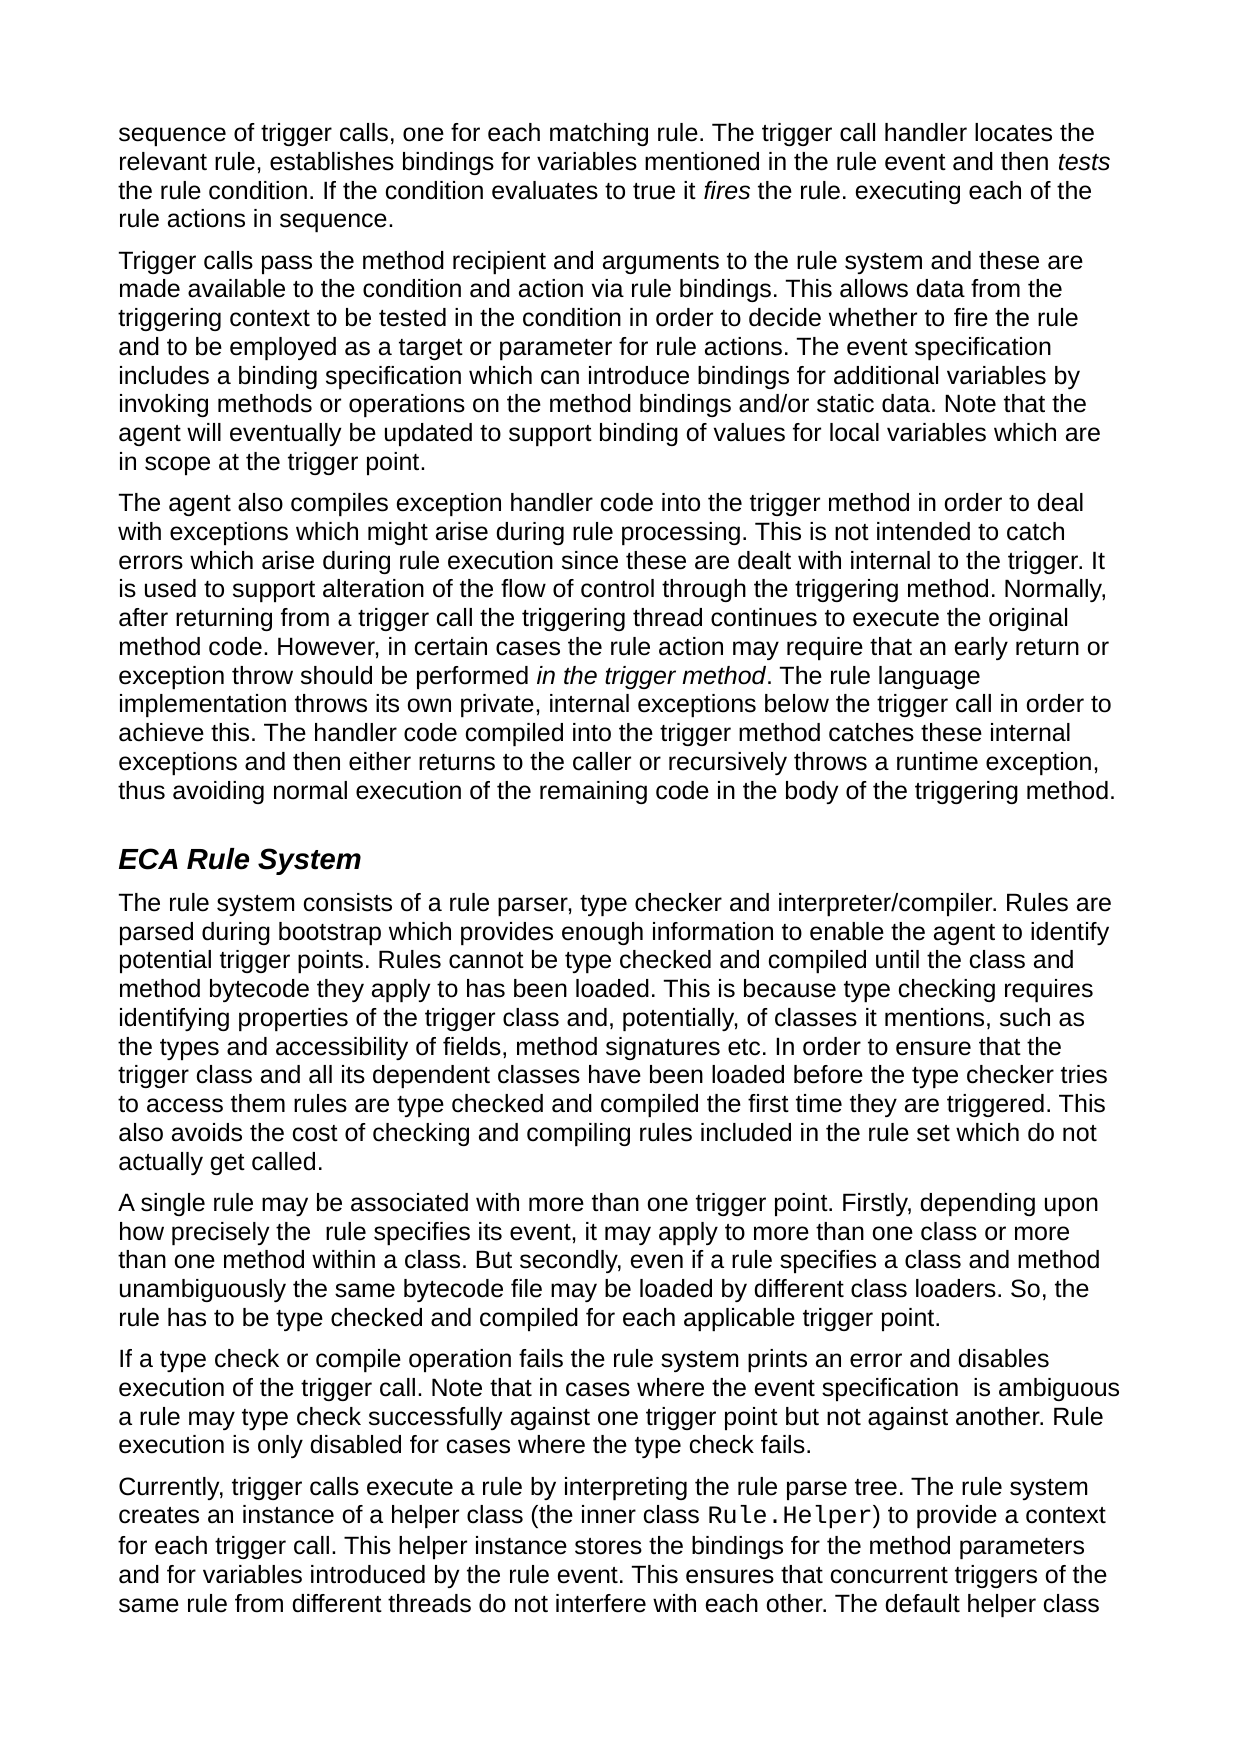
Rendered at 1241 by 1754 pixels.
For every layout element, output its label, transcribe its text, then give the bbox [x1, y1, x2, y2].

text sequence of trigger calls, one for each matching rule. The trigger call handler locates the relevant rule, establishes bindings for variables mentioned in the rule event and then tests the rule condition. If the condition evaluates to true it fires the rule. executing each of the rule actions in sequence. [118, 118, 1122, 233]
text The agent also compiles exception handler code into the trigger method in order to deal with exceptions which might arise during rule processing. This is not intended to catch errors which arise during rule execution since these are dealt with internal to the trigger. It is used to support alteration of the flow of control through the triggering method. Normally, after returning from a trigger call the triggering thread continues to execute the original method code. However, in certain cases the rule action may require that an early return or exception throw should be performed in the trigger method. The rule language implementation throws its own private, internal exceptions below the trigger call in order to achieve this. The handler code compiled into the trigger method catches these internal exceptions and then either returns to the caller or recursively throws a runtime exception, thus avoiding normal execution of the remaining code in the body of the triggering method. [118, 488, 1122, 804]
text Currently, trigger calls execute a rule by interpreting the rule parse tree. The rule system creates an instance of a helper class (the inner class Rule.Helper) to provide a context for each trigger call. This helper instance stores the bindings for the method parameters and for variables introduced by the rule event. This ensures that concurrent triggers of the same rule from different threads do not interfere with each other. The default helper class [118, 1472, 1122, 1618]
text Trigger calls pass the method recipient and arguments to the rule system and these are made available to the condition and action via rule bindings. This allows data from the triggering context to be tested in the condition in order to decide whether to fire the rule and to be employed as a target or parameter for rule actions. The event specification includes a binding specification which can introduce bindings for additional variables by invoking methods or operations on the method bindings and/or static data. Note that the agent will eventually be updated to support binding of values for local variables which are in scope at the trigger point. [118, 246, 1122, 476]
text If a type check or compile operation fails the rule system prints an error and disables execution of the trigger call. Note that in cases where the event specification is ambiguous a rule may type check successfully against one trigger point but not against another. Rule execution is only disabled for cases where the type check fails. [118, 1344, 1122, 1459]
subtitle ECA Rule System [118, 842, 1122, 875]
text The rule system consists of a rule parser, type checker and interpreter/compiler. Rules are parsed during bootstrap which provides enough information to enable the agent to identify potential trigger points. Rules cannot be type checked and compiled until the class and method bytecode they apply to has been loaded. This is because type checking requires identifying properties of the trigger class and, potentially, of classes it mentions, such as the types and accessibility of fields, method signatures etc. In order to ensure that the trigger class and all its dependent classes have been loaded before the type checker tries to access them rules are type checked and compiled the first time they are triggered. This also avoids the cost of checking and compiling rules included in the rule set which do not actually get called. [118, 888, 1122, 1175]
text A single rule may be associated with more than one trigger point. Firstly, depending upon how precisely the rule specifies its event, it may apply to more than one class or more than one method within a class. But secondly, even if a rule specifies a class and method unambiguously the same bytecode file may be loaded by different class loaders. So, the rule has to be type checked and compiled for each applicable trigger point. [118, 1188, 1122, 1332]
